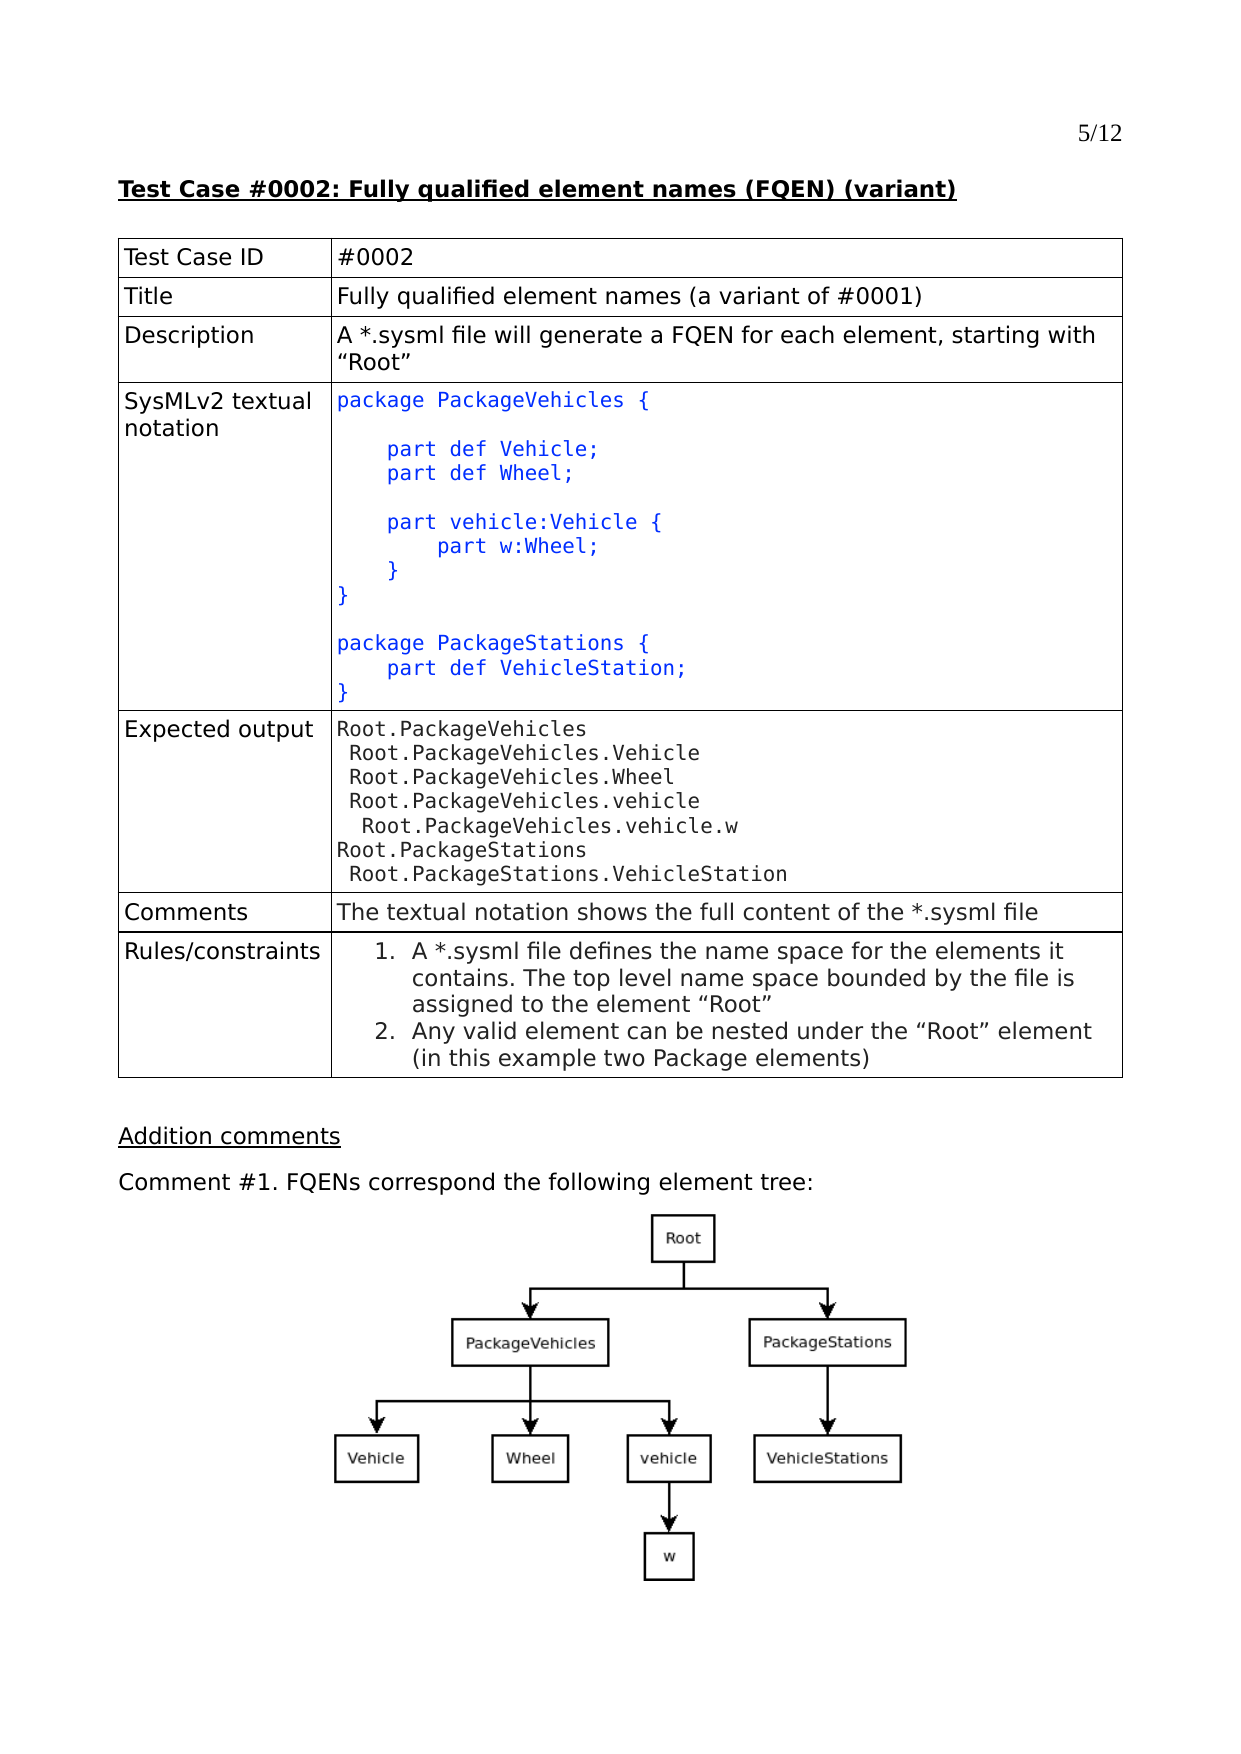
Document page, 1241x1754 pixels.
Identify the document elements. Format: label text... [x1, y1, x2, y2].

table_cell Title [119, 278, 331, 316]
table_cell Comments [119, 893, 331, 931]
table_cell Root.PackageVehicles Root.PackageVehicles.Vehicle Root.PackageVehicles.Wheel Root.PackageVehicles.vehicle Root.PackageVehicles.vehicle.w Root.PackageStations Root.PackageStations.VehicleStation [332, 711, 1122, 892]
text Comment #1. FQENs correspond the following element tree: [118, 1169, 1122, 1195]
text Addition comments [118, 1123, 1122, 1150]
picture [333, 1213, 907, 1581]
table_cell SysMLv2 textual notation [119, 383, 331, 710]
table_header #0002 [332, 239, 1122, 277]
table_cell Rules/constraints [119, 933, 331, 1077]
table_header Test Case ID [119, 239, 331, 277]
table_cell Expected output [119, 711, 331, 892]
table_cell A *.sysml file defines the name space for the elements it contains. The top level name space bounded by the file is assigned to the element “Root” Any valid element can be nested under the “Root” element (in this example two Package elements) [332, 933, 1122, 1077]
table_cell package PackageVehicles { part def Vehicle; part def Wheel; part vehicle:Vehicle { part w:Wheel; } } package PackageStations { part def VehicleStation; } [332, 383, 1122, 710]
table_cell Fully qualified element names (a variant of #0001) [332, 278, 1122, 316]
text Test Case #0002: Fully qualified element names (FQEN) (variant) [118, 176, 1122, 203]
table_cell Description [119, 317, 331, 382]
table_cell A *.sysml file will generate a FQEN for each element, starting with “Root” [332, 317, 1122, 382]
table_cell The textual notation shows the full content of the *.sysml file [332, 893, 1122, 931]
